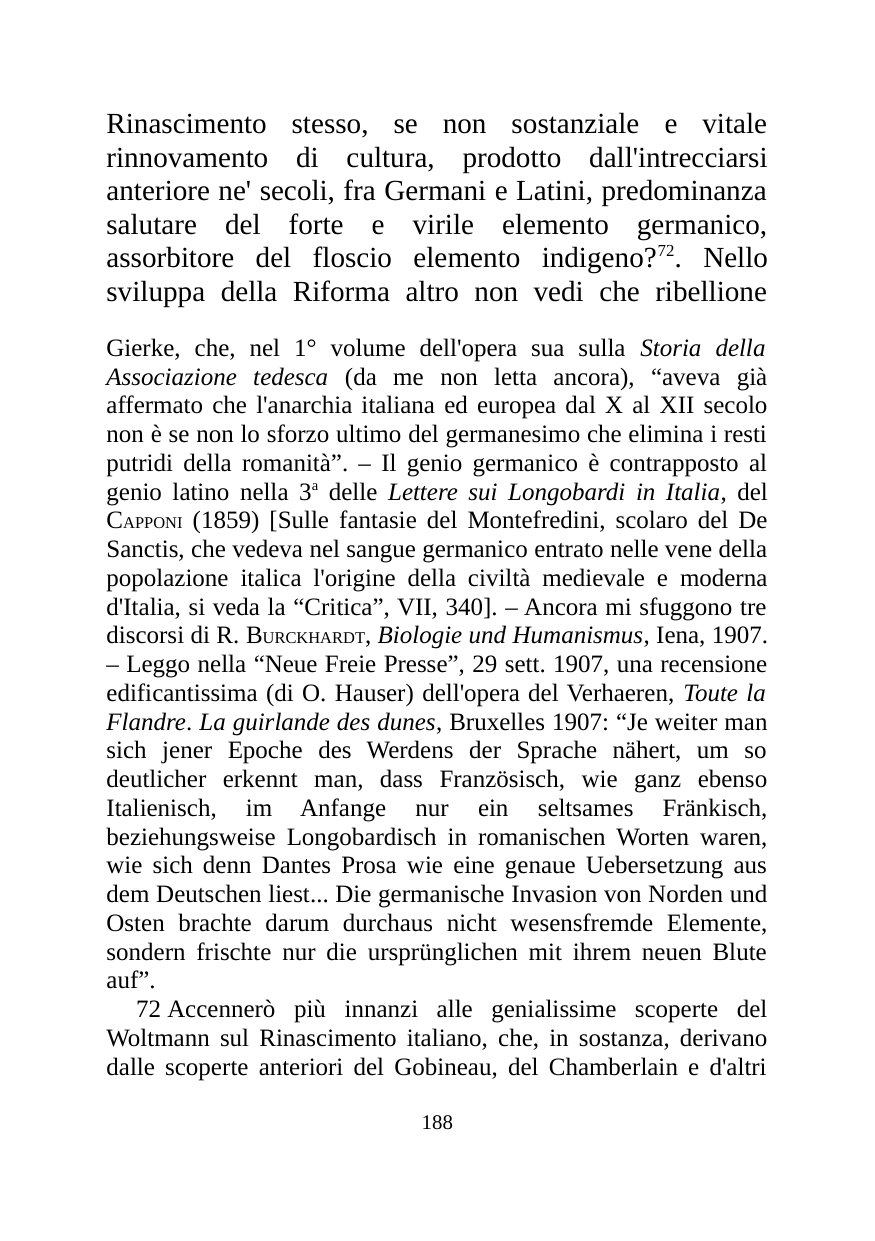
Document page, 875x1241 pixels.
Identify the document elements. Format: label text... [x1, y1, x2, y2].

text Rinascimento stesso, se non sostanziale e vitale rinnovamento di cultura, prodotto dall'intrecciarsi anteriore ne' secoli, fra Germani e Latini, predominanza salutare del forte e virile elemento germanico, assorbitore del floscio elemento indigeno?. Nello sviluppa della Riforma altro non vedi che ribellione [106, 106, 768, 307]
text Gierke, che, nel 1° volume dell'opera sua sulla Storia della Associazione tedesca (da me non letta ancora), “aveva già affermato che l'anarchia italiana ed europea dal X al XII secolo non è se non lo sforzo ultimo del germanesimo che elimina i resti putridi della romanità”. – Il genio germanico è contrapposto al genio latino nella 3a delle Lettere sui Longobardi in Italia, del Capponi (1859) [Sulle fantasie del Montefredini, scolaro del De Sanctis, che vedeva nel sangue germanico entrato nelle vene della popolazione italica l'origine della civiltà medievale e moderna d'Italia, si veda la “Critica”, VII, 340]. – Ancora mi sfuggono tre discorsi di R. Burckhardt, Biologie und Humanismus, Iena, 1907. – Leggo nella “Neue Freie Presse”, 29 sett. 1907, una recensione edificantissima (di O. Hauser) dell'opera del Verhaeren, Toute la Flandre. La guirlande des dunes, Bruxelles 1907: “Je weiter man sich jener Epoche des Werdens der Sprache nähert, um so deutlicher erkennt man, dass Französisch, wie ganz ebenso Italienisch, im Anfange nur ein seltsames Fränkisch, beziehungsweise Longobardisch in romanischen Worten waren, wie sich denn Dantes Prosa wie eine genaue Uebersetzung aus dem Deutschen liest... Die germanische Invasion von Norden und Osten brachte darum durchaus nicht wesensfremde Elemente, sondern frischte nur die ursprünglichen mit ihrem neuen Blute auf”. [106, 333, 768, 994]
text Accennerò più innanzi alle genialissime scoperte del Woltmann sul Rinascimento italiano, che, in sostanza, derivano dalle scoperte anteriori del Gobineau, del Chamberlain e d'altri [106, 994, 768, 1080]
